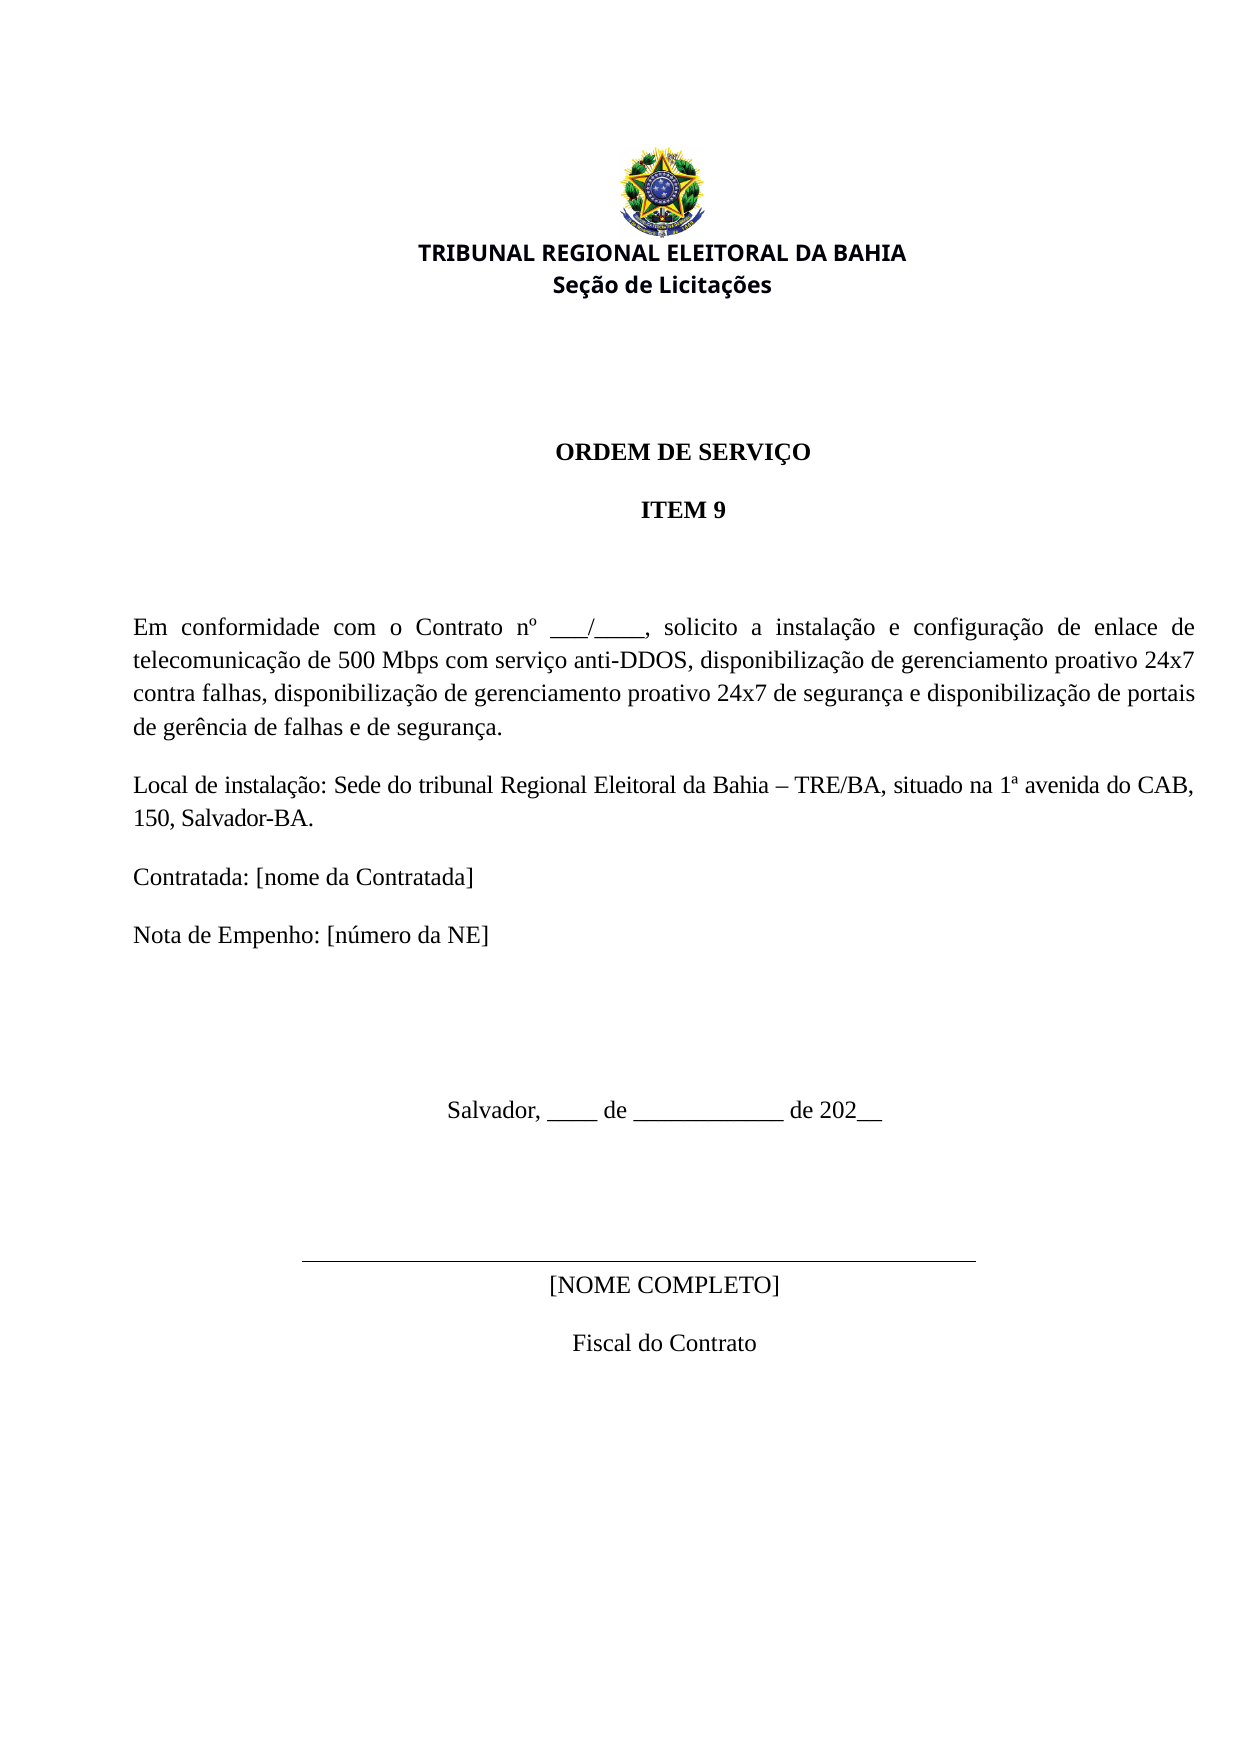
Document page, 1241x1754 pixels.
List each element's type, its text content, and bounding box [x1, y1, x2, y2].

text Em conformidade com o Contrato nº ___/____, solicito a instalação e configuração de enlace de telecomunicação de 500 Mbps com serviço anti-DDOS, disponibilização de gerenciamento proativo 24x7 contra falhas, disponibilização de gerenciamento proativo 24x7 de segurança e disponibilização de portais de gerência de falhas e de segurança. [133, 608, 1196, 742]
text Local de instalação: Sede do tribunal Regional Eleitoral da Bahia – TRE/BA, situado na 1ª avenida do CAB, 150, Salvador-BA. [133, 767, 1196, 833]
text Contratada: [nome da Contratada] [133, 858, 1196, 892]
text ORDEM DE SERVIÇO [170, 433, 1196, 467]
text [NOME COMPLETO] [133, 1267, 1196, 1300]
text Salvador, ____ de ____________ de 202__ [133, 1092, 1196, 1125]
text Nota de Empenho: [número da NE] [133, 917, 1196, 950]
text Fiscal do Contrato [133, 1325, 1196, 1358]
text ITEM 9 [170, 492, 1196, 525]
